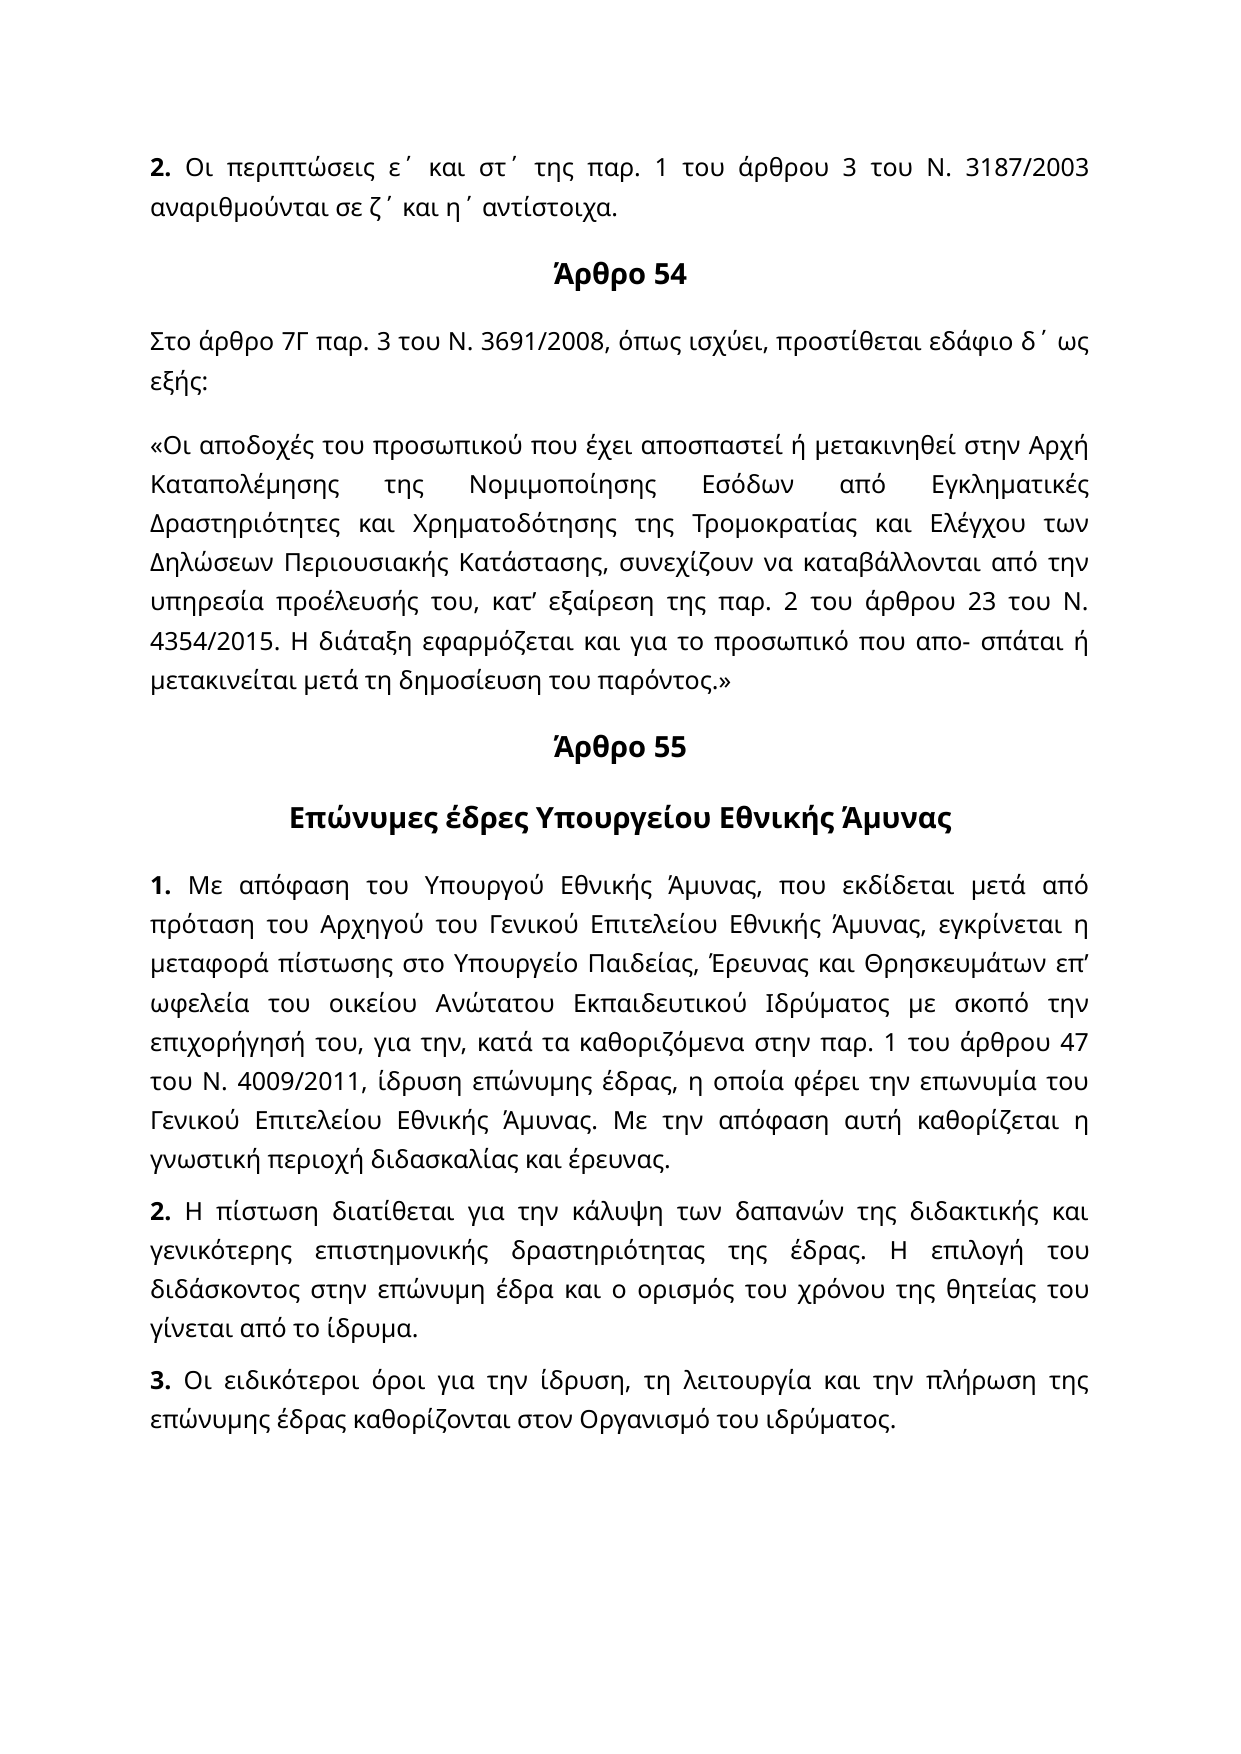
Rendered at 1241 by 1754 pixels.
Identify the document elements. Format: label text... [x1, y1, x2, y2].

subtitle Άρθρο 55 [150, 726, 1090, 766]
subtitle Επώνυμες έδρες Υπουργείου Εθνικής Άμυνας [150, 797, 1090, 837]
text 2. Οι περιπτώσεις ε΄ και στ΄ της παρ. 1 του άρθρου 3 του Ν. 3187/2003 αναριθμούνται σε ζ΄ και η΄ αντίστοιχα. [150, 150, 1090, 223]
text 1. Με απόφαση του Υπουργού Εθνικής Άμυνας, που εκδίδεται μετά από πρόταση του Αρχηγού του Γενικού Επιτελείου Εθνικής Άμυνας, εγκρίνεται η μεταφορά πίστωσης στο Υπουργείο Παιδείας, Έρευνας και Θρησκευμάτων επ’ ωφελεία του οικείου Ανώτατου Εκπαιδευτικού Ιδρύματος με σκοπό την επιχορήγησή του, για την, κατά τα καθοριζόμενα στην παρ. 1 του άρθρου 47 του Ν. 4009/2011, ίδρυση επώνυμης έδρας, η οποία φέρει την επωνυμία του Γενικού Επιτελείου Εθνικής Άμυνας. Με την απόφαση αυτή καθορίζεται η γνωστική περιοχή διδασκαλίας και έρευνας. [150, 868, 1090, 1176]
text Στο άρθρο 7Γ παρ. 3 του Ν. 3691/2008, όπως ισχύει, προστίθεται εδάφιο δ΄ ως εξής: [150, 324, 1090, 397]
text 3. Οι ειδικότεροι όροι για την ίδρυση, τη λειτουργία και την πλήρωση της επώνυμης έδρας καθορίζονται στον Οργανισμό του ιδρύματος. [150, 1363, 1090, 1436]
text «Οι αποδοχές του προσωπικού που έχει αποσπαστεί ή μετακινηθεί στην Αρχή Καταπολέμησης της Νομιμοποίησης Εσόδων από Εγκληματικές Δραστηριότητες και Χρηματοδότησης της Τρομοκρατίας και Ελέγχου των Δηλώσεων Περιουσιακής Κατάστασης, συνεχίζουν να καταβάλλονται από την υπηρεσία προέλευσής του, κατ’ εξαίρεση της παρ. 2 του άρθρου 23 του Ν. 4354/2015. Η διάταξη εφαρμόζεται και για το προσωπικό που απο- σπάται ή μετακινείται μετά τη δημοσίευση του παρόντος.» [150, 427, 1090, 696]
subtitle Άρθρο 54 [150, 253, 1090, 293]
text 2. Η πίστωση διατίθεται για την κάλυψη των δαπανών της διδακτικής και γενικότερης επιστημονικής δραστηριότητας της έδρας. Η επιλογή του διδάσκοντος στην επώνυμη έδρα και ο ορισμός του χρόνου της θητείας του γίνεται από το ίδρυμα. [150, 1193, 1090, 1345]
